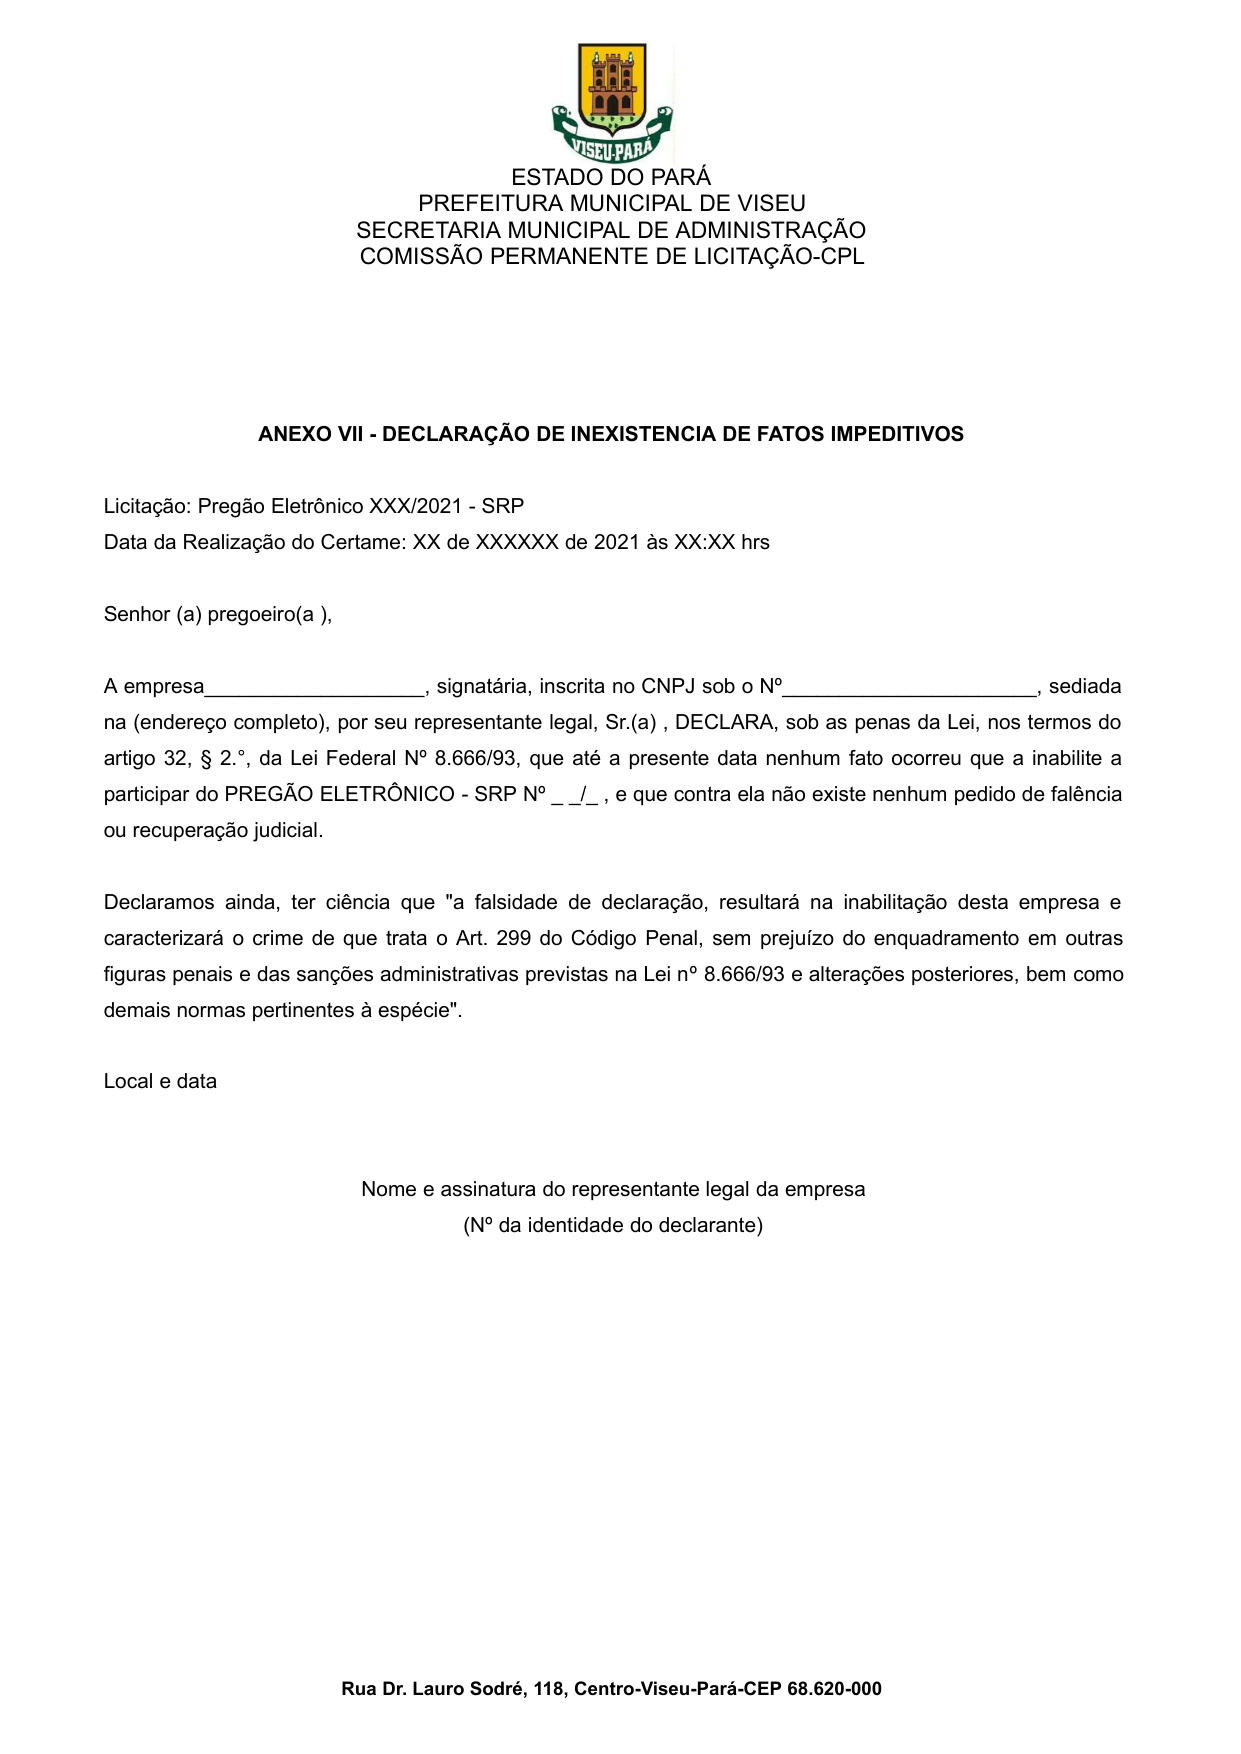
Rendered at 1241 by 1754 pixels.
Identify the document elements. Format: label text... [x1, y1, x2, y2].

text (Nº da identidade do declarante) [463, 1214, 889, 1237]
text na (endereço completo), por seu representante legal, Sr.(a) , DECLARA, sob as penas da Lei, nos termos do [103, 711, 1147, 734]
text SECRETARIA MUNICIPAL DE ADMINISTRAÇÃO [356, 217, 894, 243]
text artigo 32, § 2.°, da Lei Federal Nº 8.666/93, que até a presente data nenhum fato ocorreu que a inabilite a [103, 747, 1147, 770]
text COMISSÃO PERMANENTE DE LICITAÇÃO-CPL [359, 244, 894, 269]
text PREFEITURA MUNICIPAL DE VISEU [418, 191, 894, 217]
text ANEXO VII - DECLARAÇÃO DE INEXISTENCIA DE FATOS IMPEDITIVOS [258, 423, 992, 446]
picture [549, 41, 676, 167]
text A empresa___________________, signatária, inscrita no CNPJ sob o Nº______________________, sediada [103, 675, 1147, 698]
text Local e data [103, 1070, 242, 1093]
text Data da Realização do Certame: XX de XXXXXX de 2021 às XX:XX hrs [103, 531, 794, 554]
text Senhor (a) pregoeiro(a ), [103, 603, 357, 626]
text participar do PREGÃO ELETRÔNICO - SRP Nº _ _/_ , e que contra ela não existe nenhum pedido de falência [103, 783, 1147, 806]
text figuras penais e das sanções administrativas previstas na Lei nº 8.666/93 e alterações posteriores, bem como [103, 963, 1148, 986]
text Declaramos ainda, ter ciência que "a falsidade de declaração, resultará na inabilitação desta empresa e [103, 891, 1148, 914]
text Rua Dr. Lauro Sodré, 118, Centro-Viseu-Pará-CEP 68.620-000 [341, 1679, 909, 1699]
text Nome e assinatura do representante legal da empresa [361, 1178, 889, 1201]
text demais normas pertinentes à espécie". [103, 999, 1148, 1022]
text ou recuperação judicial. [103, 819, 1147, 842]
text Licitação: Pregão Eletrônico XXX/2021 - SRP [103, 495, 549, 518]
text ESTADO DO PARÁ [511, 165, 894, 190]
text caracterizará o crime de que trata o Art. 299 do Código Penal, sem prejuízo do enquadramento em outras [103, 927, 1148, 950]
